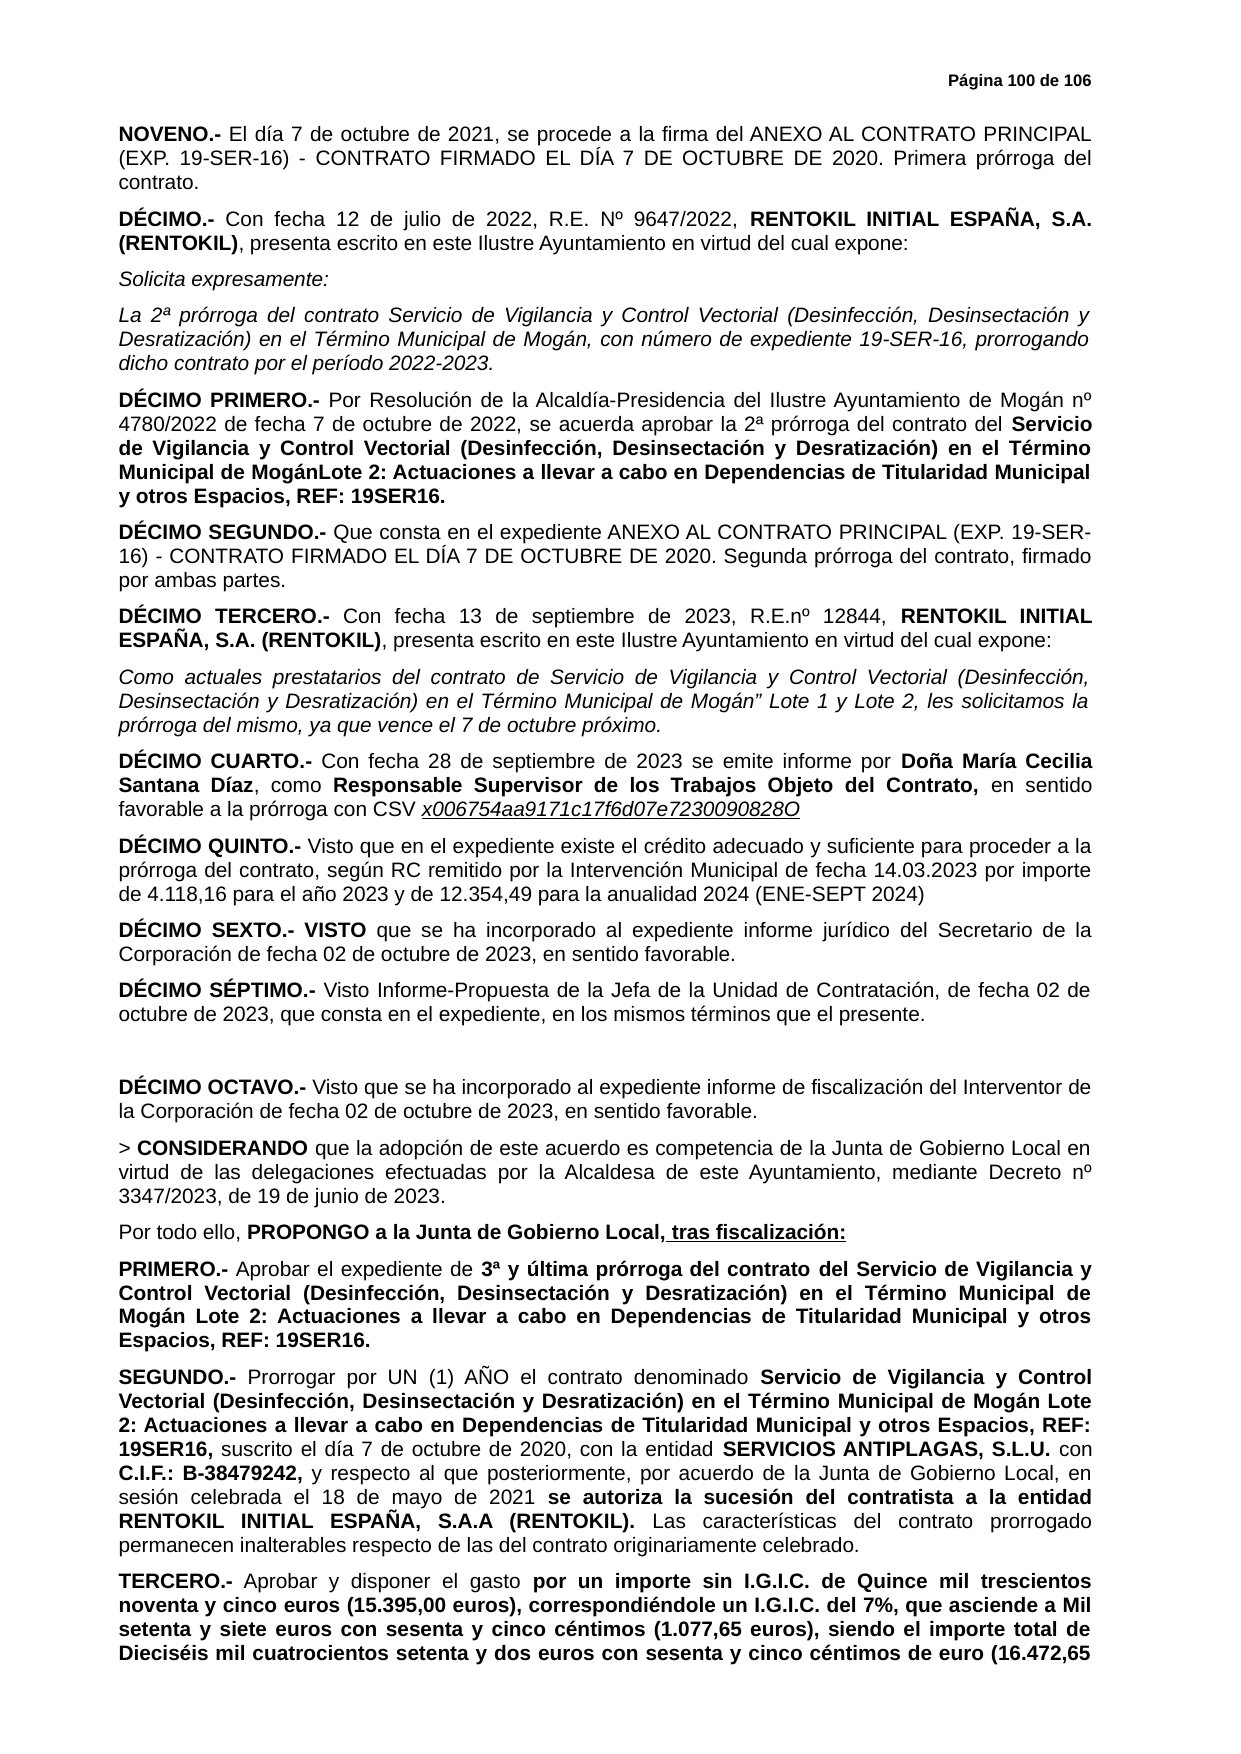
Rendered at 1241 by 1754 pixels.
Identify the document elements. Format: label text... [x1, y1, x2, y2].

text DÉCIMO TERCERO.- Con fecha 13 de septiembre de 2023, R.E.nº 12844, RENTOKIL INITIAL ESPAÑA, S.A. (RENTOKIL), presenta escrito en este Ilustre Ayuntamiento en virtud del cual expone: [118, 604, 1092, 652]
text DÉCIMO SEGUNDO.- Que consta en el expediente ANEXO AL CONTRATO PRINCIPAL (EXP. 19-SER-16) - CONTRATO FIRMADO EL DÍA 7 DE OCTUBRE DE 2020. Segunda prórroga del contrato, firmado por ambas partes. [118, 520, 1092, 592]
text NOVENO.- El día 7 de octubre de 2021, se procede a la firma del ANEXO AL CONTRATO PRINCIPAL (EXP. 19-SER-16) - CONTRATO FIRMADO EL DÍA 7 DE OCTUBRE DE 2020. Primera prórroga del contrato. [118, 122, 1092, 194]
text Solicita expresamente: [118, 267, 1092, 291]
text SEGUNDO.- Prorrogar por UN (1) AÑO el contrato denominado Servicio de Vigilancia y Control Vectorial (Desinfección, Desinsectación y Desratización) en el Término Municipal de Mogán Lote 2: Actuaciones a llevar a cabo en Dependencias de Titularidad Municipal y otros Espacios, REF: 19SER16, suscrito el día 7 de octubre de 2020, con la entidad SERVICIOS ANTIPLAGAS, S.L.U. con C.I.F.: B-38479242, y respecto al que posteriormente, por acuerdo de la Junta de Gobierno Local, en sesión celebrada el 18 de mayo de 2021 se autoriza la sucesión del contratista a la entidad RENTOKIL INITIAL ESPAÑA, S.A.A (RENTOKIL). Las características del contrato prorrogado permanecen inalterables respecto de las del contrato originariamente celebrado. [118, 1365, 1092, 1556]
text Como actuales prestatarios del contrato de Servicio de Vigilancia y Control Vectorial (Desinfección, Desinsectación y Desratización) en el Término Municipal de Mogán” Lote 1 y Lote 2, les solicitamos la prórroga del mismo, ya que vence el 7 de octubre próximo. [118, 665, 1092, 737]
text DÉCIMO.- Con fecha 12 de julio de 2022, R.E. Nº 9647/2022, RENTOKIL INITIAL ESPAÑA, S.A. (RENTOKIL), presenta escrito en este Ilustre Ayuntamiento en virtud del cual expone: [118, 206, 1092, 254]
text > CONSIDERANDO que la adopción de este acuerdo es competencia de la Junta de Gobierno Local en virtud de las delegaciones efectuadas por la Alcaldesa de este Ayuntamiento, mediante Decreto nº 3347/2023, de 19 de junio de 2023. [118, 1136, 1092, 1207]
text DÉCIMO PRIMERO.- Por Resolución de la Alcaldía-Presidencia del Ilustre Ayuntamiento de Mogán nº 4780/2022 de fecha 7 de octubre de 2022, se acuerda aprobar la 2ª prórroga del contrato del Servicio de Vigilancia y Control Vectorial (Desinfección, Desinsectación y Desratización) en el Término Municipal de MogánLote 2: Actuaciones a llevar a cabo en Dependencias de Titularidad Municipal y otros Espacios, REF: 19SER16. [118, 388, 1092, 507]
text DÉCIMO CUARTO.- Con fecha 28 de septiembre de 2023 se emite informe por Doña María Cecilia Santana Díaz, como Responsable Supervisor de los Trabajos Objeto del Contrato, en sentido favorable a la prórroga con CSV x006754aa9171c17f6d07e7230090828O [118, 749, 1092, 821]
text DÉCIMO QUINTO.- Visto que en el expediente existe el crédito adecuado y suficiente para proceder a la prórroga del contrato, según RC remitido por la Intervención Municipal de fecha 14.03.2023 por importe de 4.118,16 para el año 2023 y de 12.354,49 para la anualidad 2024 (ENE-SEPT 2024) [118, 833, 1092, 905]
text DÉCIMO SEXTO.- VISTO que se ha incorporado al expediente informe jurídico del Secretario de la Corporación de fecha 02 de octubre de 2023, en sentido favorable. [118, 918, 1092, 966]
text DÉCIMO SÉPTIMO.- Visto Informe-Propuesta de la Jefa de la Unidad de Contratación, de fecha 02 de octubre de 2023, que consta en el expediente, en los mismos términos que el presente. [118, 978, 1092, 1026]
text La 2ª prórroga del contrato Servicio de Vigilancia y Control Vectorial (Desinfección, Desinsectación y Desratización) en el Término Municipal de Mogán, con número de expediente 19-SER-16, prorrogando dicho contrato por el período 2022-2023. [118, 303, 1092, 375]
text Por todo ello, PROPONGO a la Junta de Gobierno Local, tras fiscalización: [118, 1220, 1092, 1244]
text PRIMERO.- Aprobar el expediente de 3ª y última prórroga del contrato del Servicio de Vigilancia y Control Vectorial (Desinfección, Desinsectación y Desratización) en el Término Municipal de Mogán Lote 2: Actuaciones a llevar a cabo en Dependencias de Titularidad Municipal y otros Espacios, REF: 19SER16. [118, 1256, 1092, 1352]
text TERCERO.- Aprobar y disponer el gasto por un importe sin I.G.I.C. de Quince mil trescientos noventa y cinco euros (15.395,00 euros), correspondiéndole un I.G.I.C. del 7%, que asciende a Mil setenta y siete euros con sesenta y cinco céntimos (1.077,65 euros), siendo el importe total de Dieciséis mil cuatrocientos setenta y dos euros con sesenta y cinco céntimos de euro (16.472,65 [118, 1569, 1092, 1665]
text DÉCIMO OCTAVO.- Visto que se ha incorporado al expediente informe de fiscalización del Interventor de la Corporación de fecha 02 de octubre de 2023, en sentido favorable. [118, 1075, 1092, 1123]
